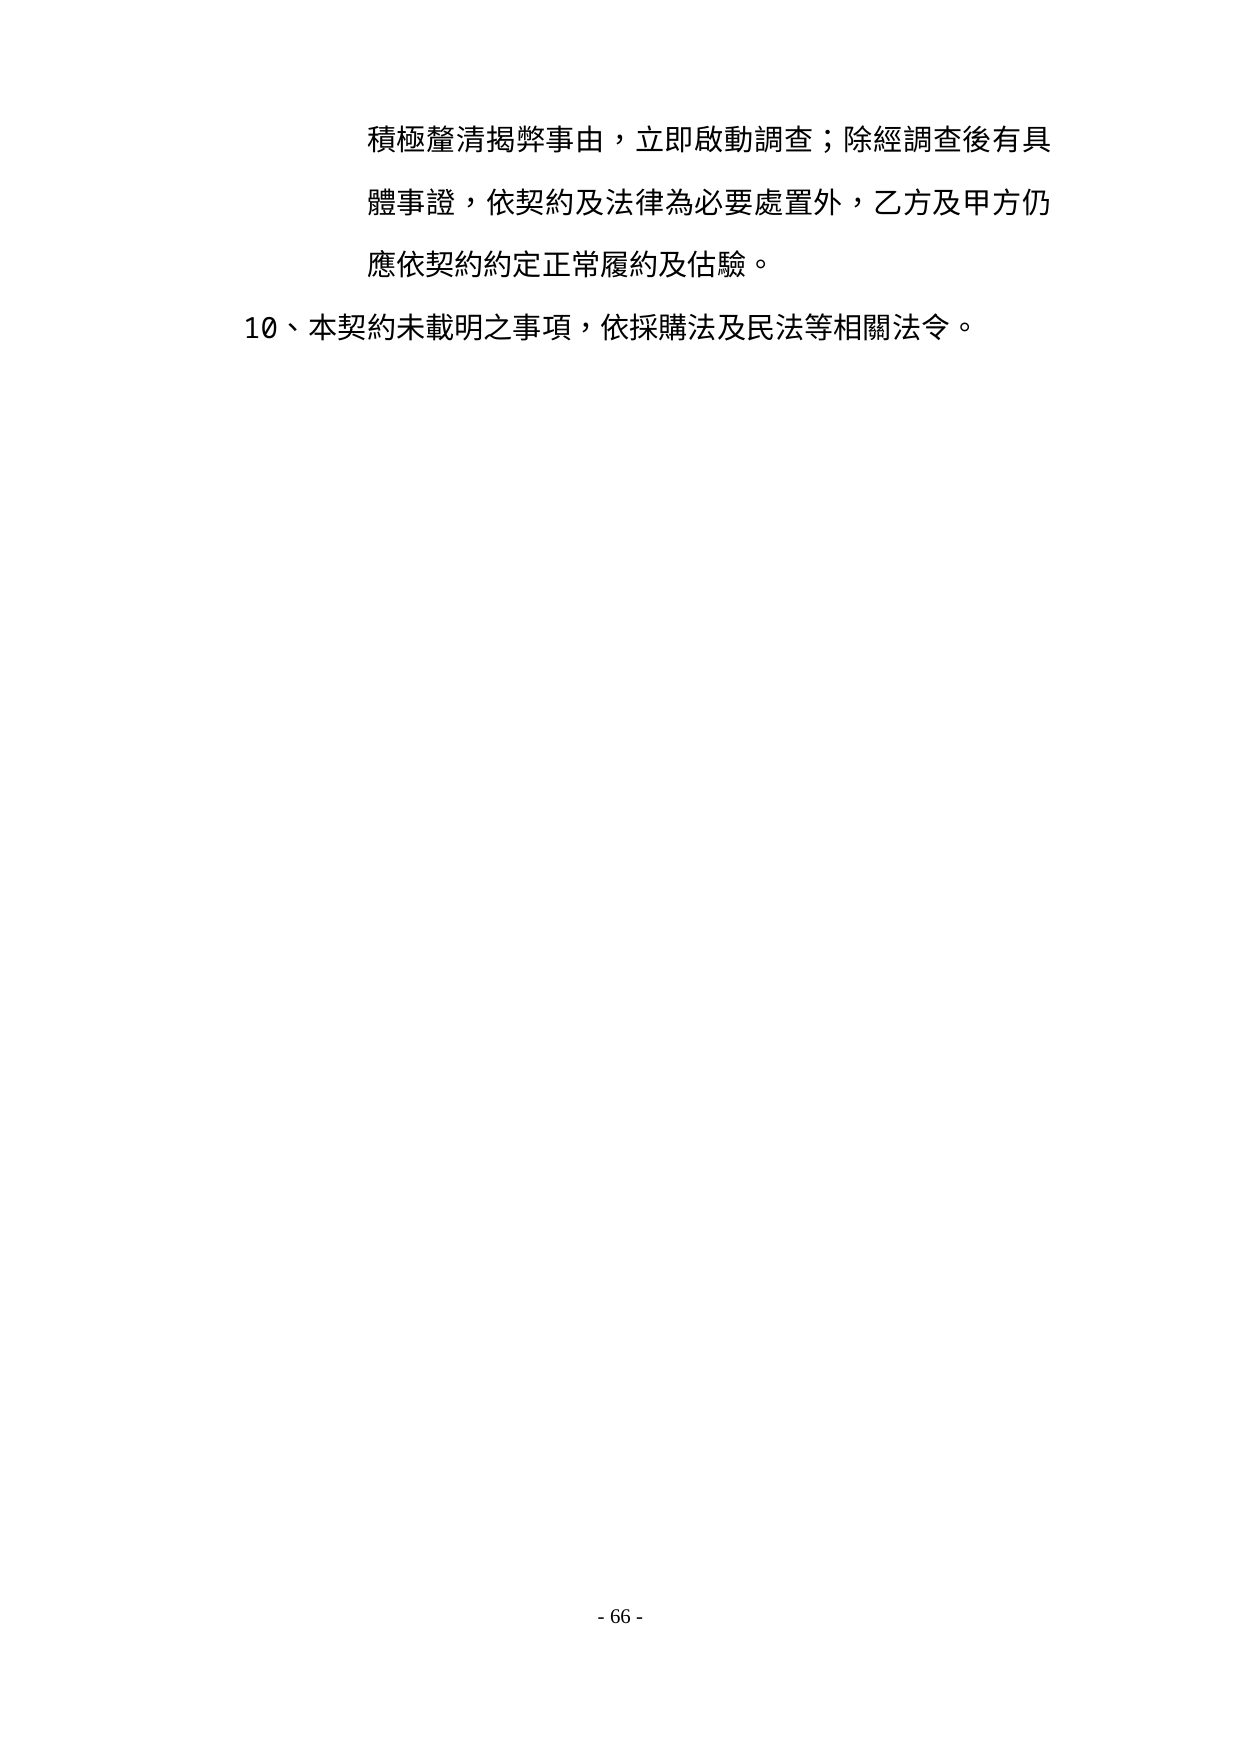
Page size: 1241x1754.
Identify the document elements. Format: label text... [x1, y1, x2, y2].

list 本契約未載明之事項，依採購法及民法等相關法令。 [243, 284, 1053, 346]
list 積極釐清揭弊事由，立即啟動調查；除經調查後有具體事證，依契約及法律為必要處置外，乙方及甲方仍應依契約約定正常履約及估驗。 [278, 96, 1053, 284]
